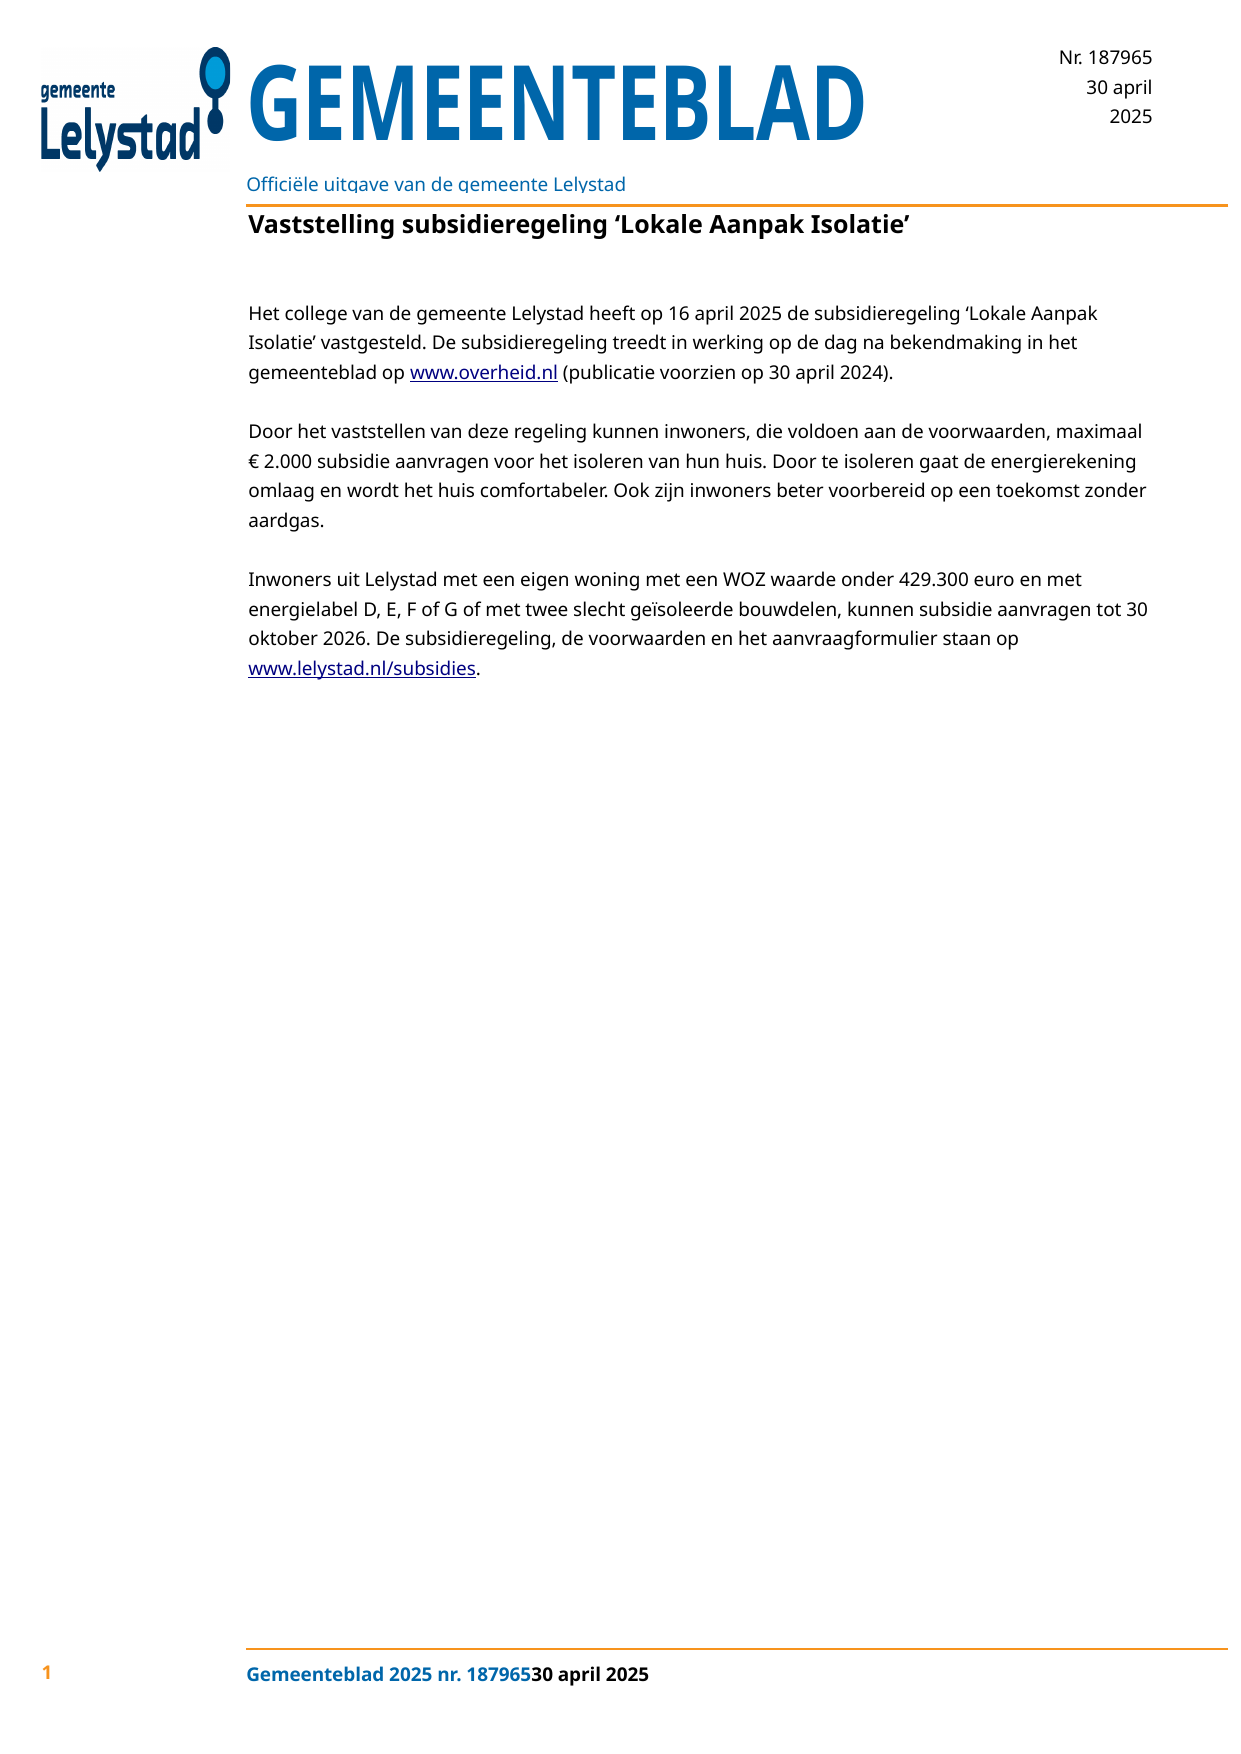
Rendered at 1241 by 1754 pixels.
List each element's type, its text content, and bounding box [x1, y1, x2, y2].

text Inwoners uit Lelystad met een eigen woning met een WOZ waarde onder 429.300 euro en met energielabel D, E, F of G of met twee slecht geïsoleerde bouwdelen, kunnen subsidie aanvragen tot 30 oktober 2026. De subsidieregeling, de voorwaarden en het aanvraagformulier staan op www.lelystad.nl/subsidies. [248, 566, 1152, 681]
picture [41, 47, 231, 172]
text Het college van de gemeente Lelystad heeft op 16 april 2025 de subsidieregeling ‘Lokale Aanpak Isolatie’ vastgesteld. De subsidieregeling treedt in werking op de dag na bekendmaking in het gemeenteblad op www.overheid.nl (publicatie voorzien op 30 april 2024). [248, 300, 1152, 385]
text Door het vaststellen van deze regeling kunnen inwoners, die voldoen aan de voorwaarden, maximaal € 2.000 subsidie aanvragen voor het isoleren van hun huis. Door te isoleren gaat de energierekening omlaag en wordt het huis comfortabeler. Ook zijn inwoners beter voorbereid op een toekomst zonder aardgas. [248, 418, 1152, 533]
text Vaststelling subsidieregeling ‘Lokale Aanpak Isolatie’ [248, 207, 1152, 241]
